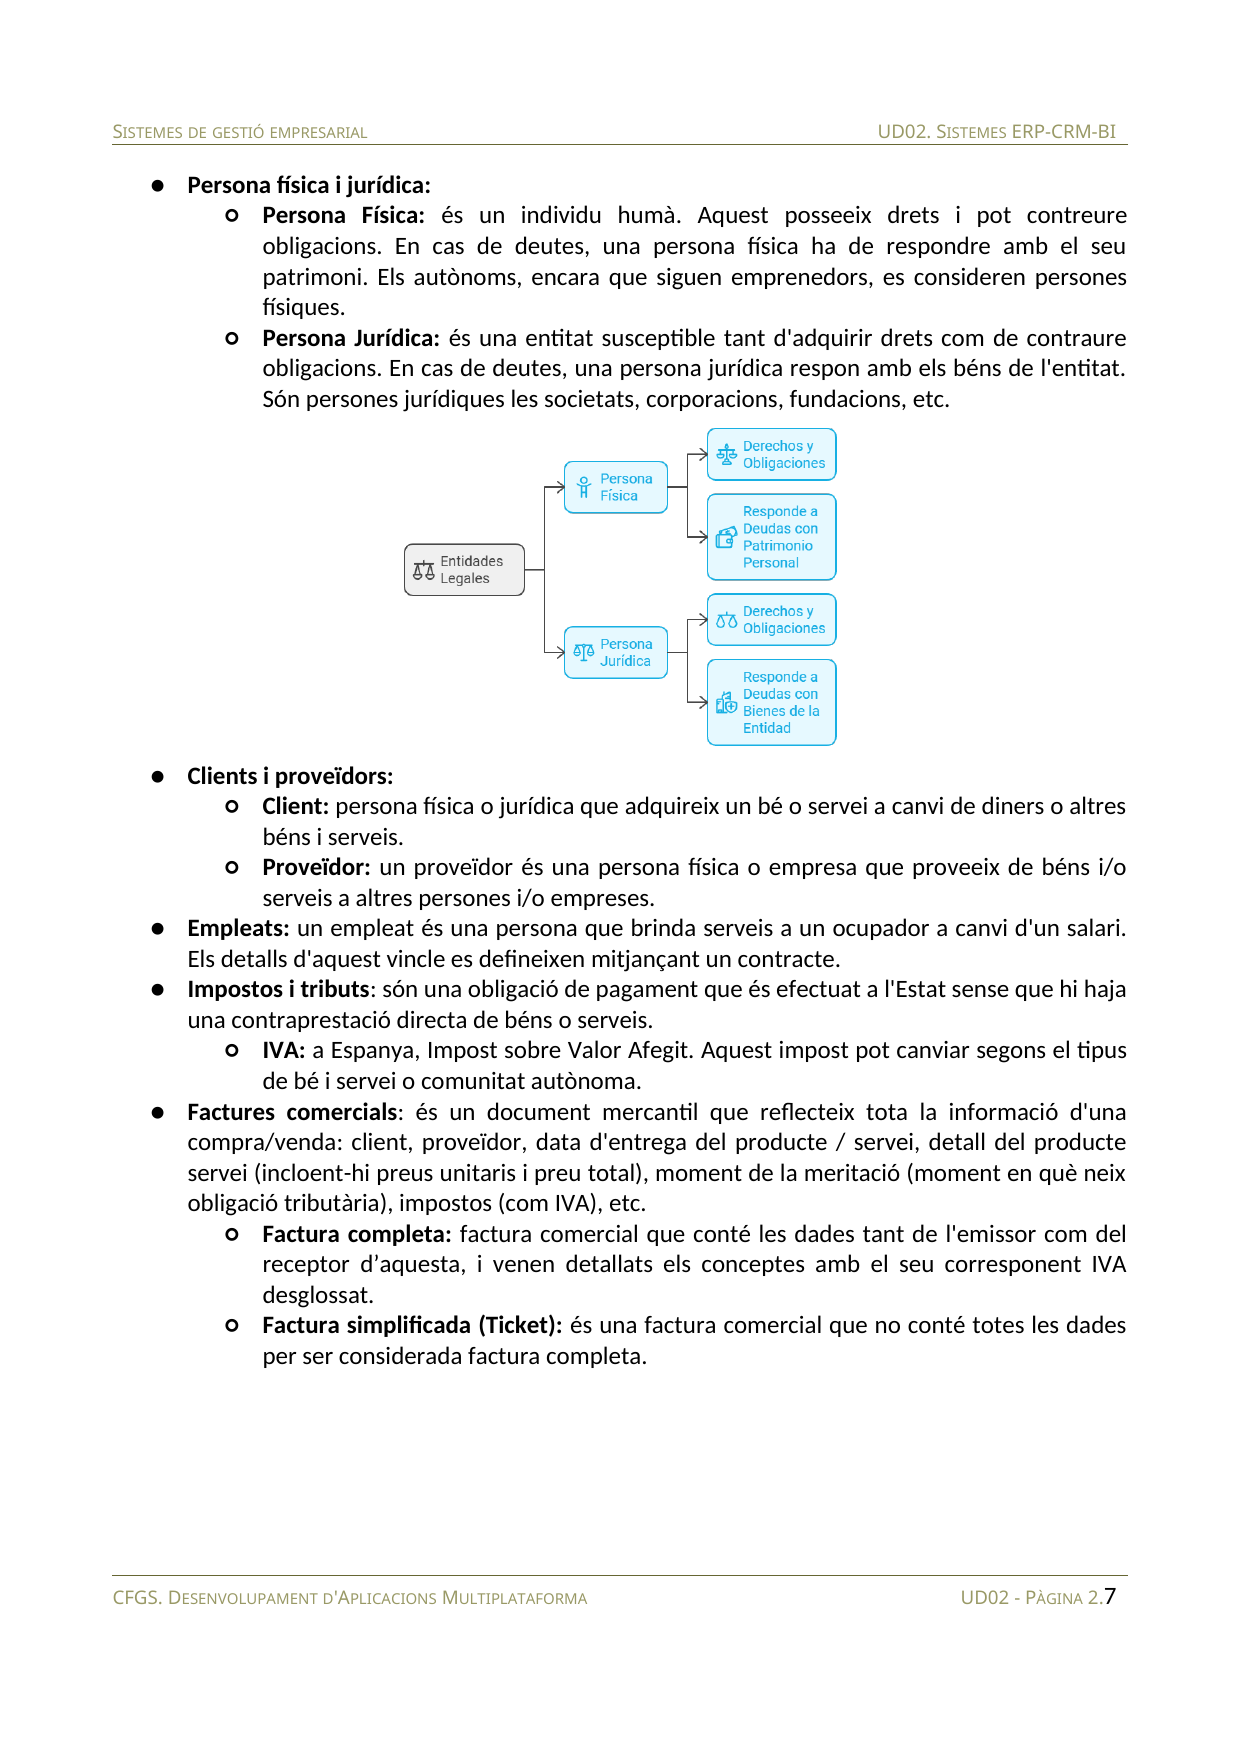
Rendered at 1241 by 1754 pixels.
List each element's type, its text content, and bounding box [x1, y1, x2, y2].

list Factura simplificada (Ticket): és una factura comercial que no conté totes les dades per ser considerada factura completa. [225, 1309, 1128, 1370]
list Factures comercials: és un document mercantil que reflecteix tota la informació d'una compra/venda: client, proveïdor, data d'entrega del producte / servei, detall del producte servei (incloent-hi preus unitaris i preu total), moment de la meritació (moment en què neix obligació tributària), impostos (com IVA), etc. [150, 1096, 1128, 1218]
list Impostos i tributs: són una obligació de pagament que és efectuat a l'Estat sense que hi haja una contraprestació directa de béns o serveis. [150, 974, 1128, 1035]
list IVA: a Espanya, Impost sobre Valor Afegit. Aquest impost pot canviar segons el tipus de bé i servei o comunitat autònoma. [225, 1035, 1128, 1096]
list Client: persona física o jurídica que adquireix un bé o servei a canvi de diners o altres béns i serveis. [225, 791, 1128, 852]
list Factura completa: factura comercial que conté les dades tant de l'emissor com del receptor d’aquesta, i venen detallats els conceptes amb el seu corresponent IVA desglossat. [225, 1218, 1128, 1309]
list Clients i proveïdors: [150, 760, 1128, 791]
list Persona física i jurídica: [150, 169, 1128, 199]
list Proveïdor: un proveïdor és una persona física o empresa que proveeix de béns i/o serveis a altres persones i/o empreses. [225, 852, 1128, 913]
list Persona Jurídica: és una entitat susceptible tant d'adquirir drets com de contraure obligacions. En cas de deutes, una persona jurídica respon amb els béns de l'entitat. Són persones jurídiques les societats, corporacions, fundacions, etc. [225, 322, 1128, 413]
list Empleats: un empleat és una persona que brinda serveis a un ocupador a canvi d'un salari. Els detalls d'aquest vincle es defineixen mitjançant un contracte. [150, 913, 1128, 974]
picture [395, 419, 845, 754]
list Persona Física: és un individu humà. Aquest posseeix drets i pot contreure obligacions. En cas de deutes, una persona física ha de respondre amb el seu patrimoni. Els autònoms, encara que siguen emprenedors, es consideren persones físiques. [225, 199, 1128, 322]
